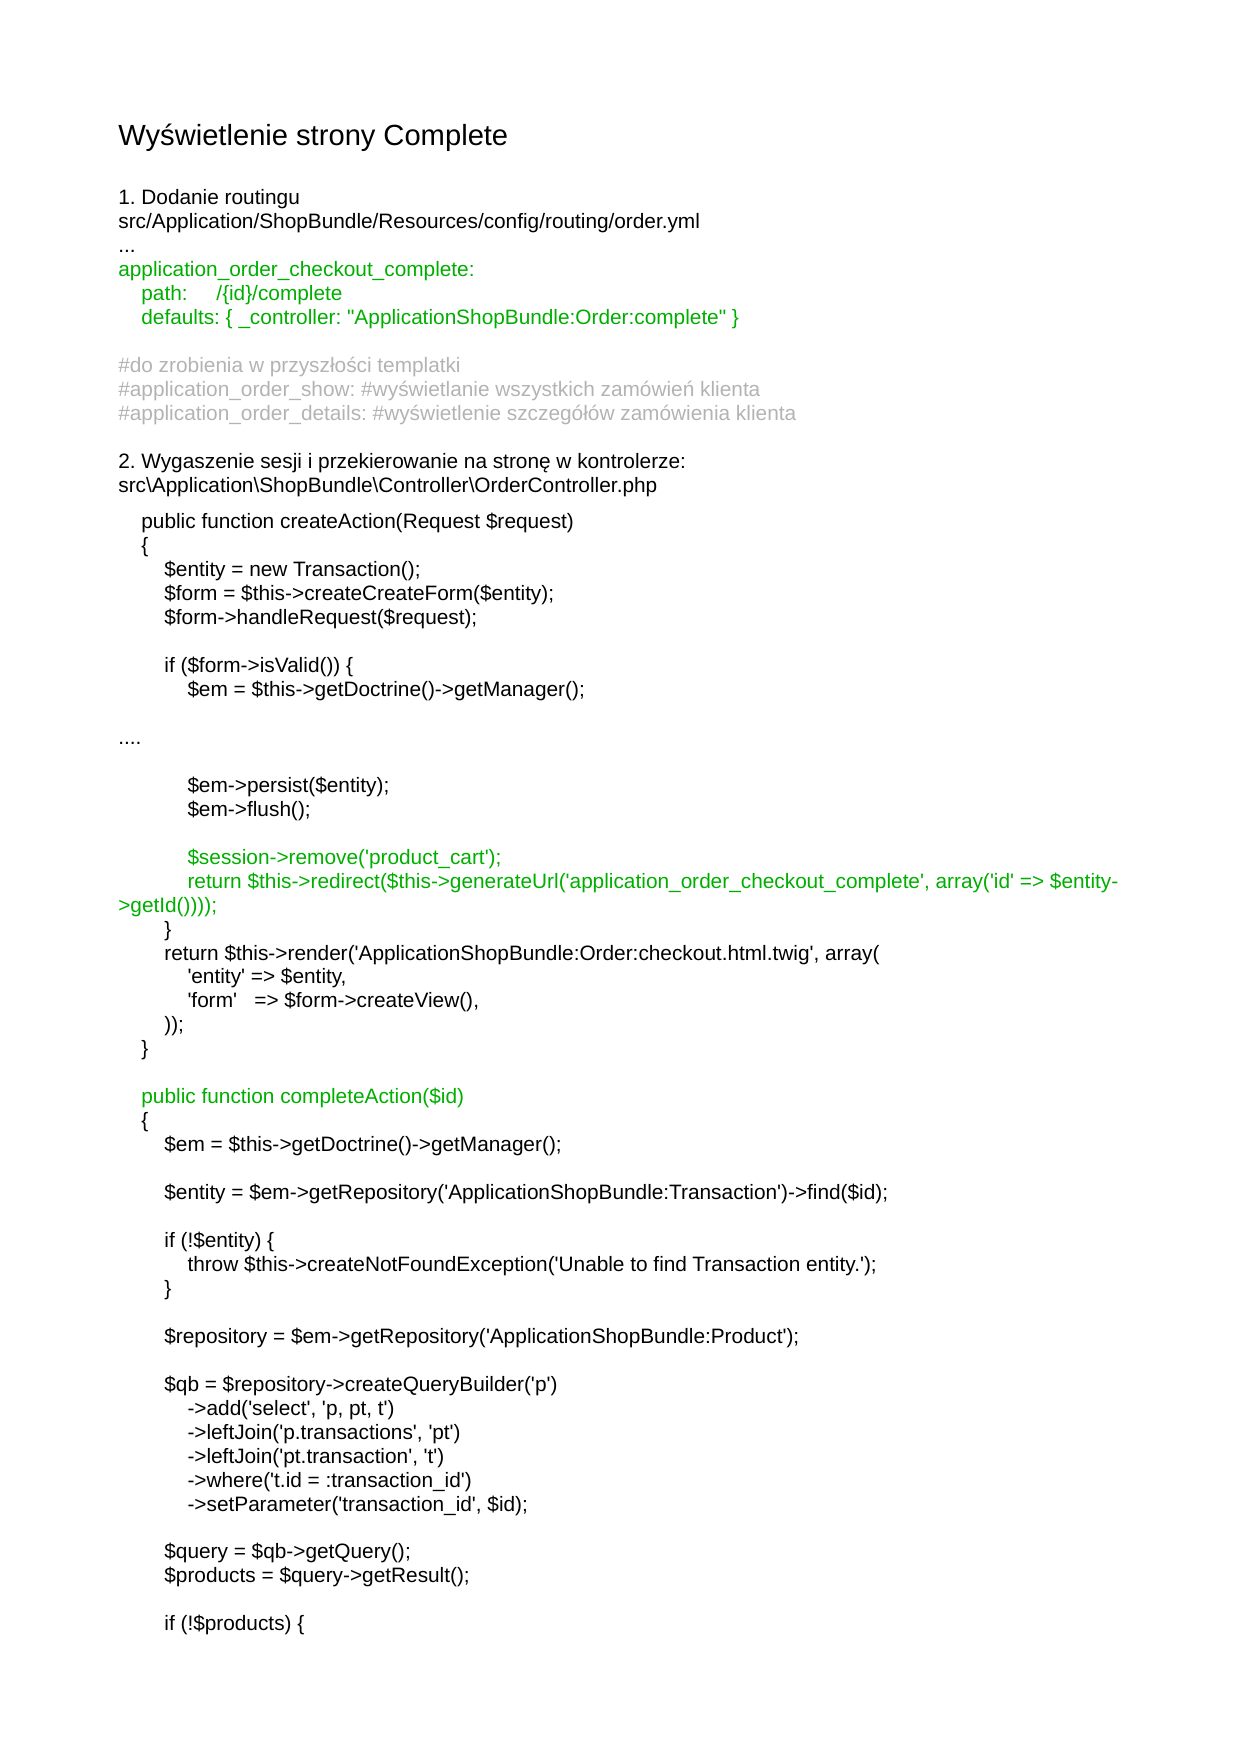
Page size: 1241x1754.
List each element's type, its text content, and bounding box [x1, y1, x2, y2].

text { [118, 533, 1122, 557]
text return $this->redirect($this->generateUrl('application_order_checkout_complete', array('id' => $entity->getId()))); [118, 868, 1122, 916]
text $products = $query->getResult(); [118, 1563, 1122, 1587]
text #application_order_details: #wyświetlenie szczegółów zamówienia klienta [118, 401, 1122, 425]
text 'entity' => $entity, [118, 964, 1122, 988]
text $em->flush(); [118, 797, 1122, 821]
text application_order_checkout_complete: [118, 257, 1122, 281]
text throw $this->createNotFoundException('Unable to find Transaction entity.'); [118, 1252, 1122, 1276]
text if (!$entity) { [118, 1228, 1122, 1252]
text $em->persist($entity); [118, 773, 1122, 797]
text ... [118, 233, 1122, 257]
text 'form' => $form->createView(), [118, 988, 1122, 1012]
text public function completeAction($id) [118, 1084, 1122, 1108]
text $form->handleRequest($request); [118, 605, 1122, 629]
text $em = $this->getDoctrine()->getManager(); [118, 1132, 1122, 1156]
text $entity = new Transaction(); [118, 557, 1122, 581]
text .... [118, 725, 1122, 749]
text } [118, 1276, 1122, 1300]
text ->add('select', 'p, pt, t') [118, 1396, 1122, 1419]
text Wyświetlenie strony Complete [118, 118, 1122, 152]
text } [118, 1036, 1122, 1060]
text $form = $this->createCreateForm($entity); [118, 581, 1122, 605]
text #do zrobienia w przyszłości templatki [118, 353, 1122, 377]
text $session->remove('product_cart'); [118, 844, 1122, 868]
text $entity = $em->getRepository('ApplicationShopBundle:Transaction')->find($id); [118, 1180, 1122, 1204]
text ->where('t.id = :transaction_id') [118, 1467, 1122, 1491]
text $query = $qb->getQuery(); [118, 1539, 1122, 1563]
text src/Application/ShopBundle/Resources/config/routing/order.yml [118, 209, 1122, 233]
text src\Application\ShopBundle\Controller\OrderController.php [118, 473, 1122, 497]
text $repository = $em->getRepository('ApplicationShopBundle:Product'); [118, 1324, 1122, 1348]
text return $this->render('ApplicationShopBundle:Order:checkout.html.twig', array( [118, 940, 1122, 964]
text $em = $this->getDoctrine()->getManager(); [118, 677, 1122, 701]
text )); [118, 1012, 1122, 1036]
text $qb = $repository->createQueryBuilder('p') [118, 1372, 1122, 1396]
text { [118, 1108, 1122, 1132]
text path: /{id}/complete [118, 281, 1122, 305]
text ->setParameter('transaction_id', $id); [118, 1491, 1122, 1515]
text public function createAction(Request $request) [118, 509, 1122, 533]
text defaults: { _controller: "ApplicationShopBundle:Order:complete" } [118, 305, 1122, 329]
text ->leftJoin('pt.transaction', 't') [118, 1443, 1122, 1467]
text #application_order_show: #wyświetlanie wszystkich zamówień klienta [118, 377, 1122, 401]
text 2. Wygaszenie sesji i przekierowanie na stronę w kontrolerze: [118, 449, 1122, 473]
text 1. Dodanie routingu [118, 185, 1122, 209]
text ->leftJoin('p.transactions', 'pt') [118, 1419, 1122, 1443]
text } [118, 916, 1122, 940]
text if ($form->isValid()) { [118, 653, 1122, 677]
text if (!$products) { [118, 1611, 1122, 1635]
